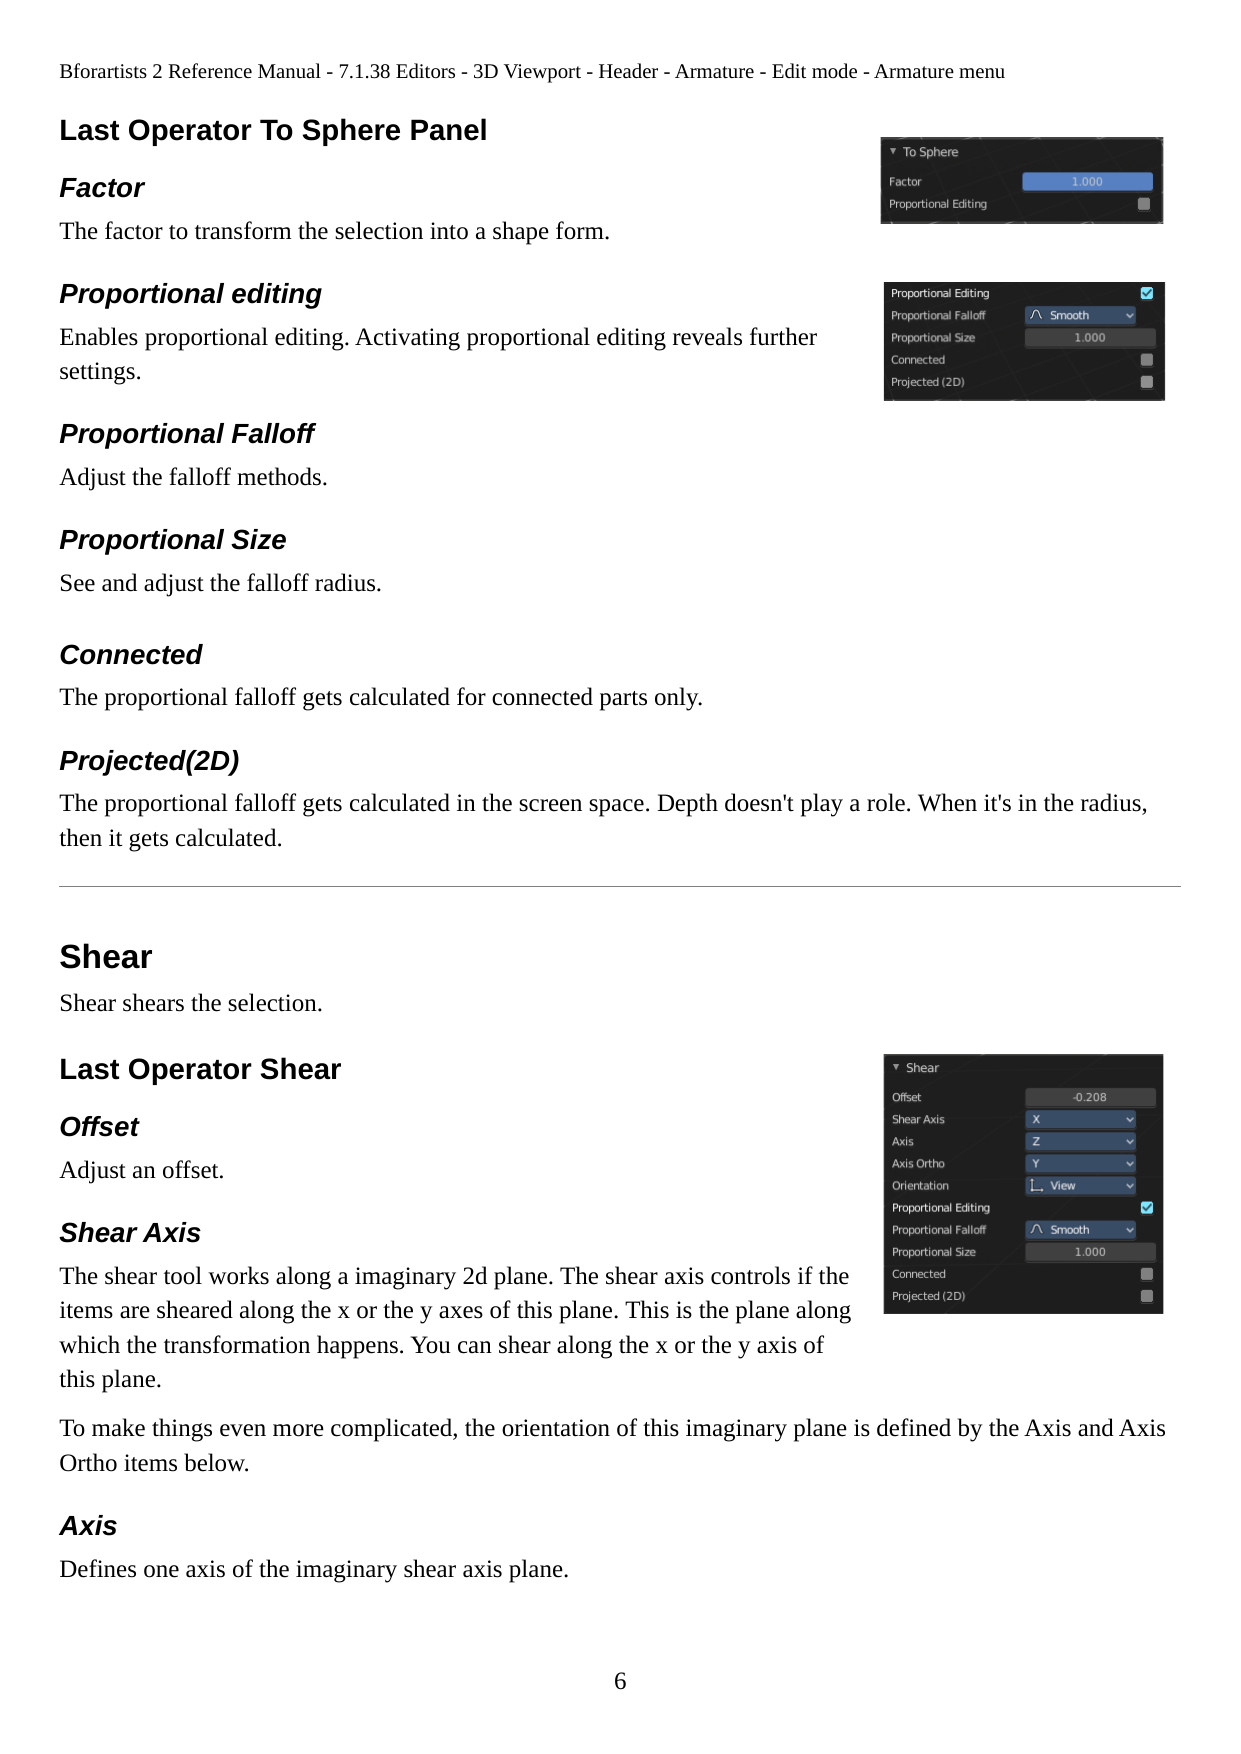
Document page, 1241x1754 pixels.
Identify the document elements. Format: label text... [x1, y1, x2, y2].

text Enables proportional editing. Activating proportional editing reveals further settings. [59, 322, 883, 385]
subtitle Axis [59, 1509, 1181, 1541]
text Adjust the falloff methods. [59, 462, 1181, 491]
text See and adjust the falloff radius. [59, 568, 1181, 597]
text The proportional falloff gets calculated for connected parts only. [59, 682, 1181, 711]
picture [883, 1054, 1164, 1314]
picture [880, 137, 1164, 224]
subtitle Connected [59, 638, 1181, 670]
text The factor to transform the selection into a shape form. [59, 216, 1181, 244]
subtitle Proportional editing [59, 277, 1181, 309]
text Shear shears the selection. [59, 988, 1181, 1017]
subtitle [1164, 171, 1181, 203]
text The proportional falloff gets calculated in the screen space. Depth doesn't play a role. When it's in the radius, then it gets calculated. [59, 788, 1181, 852]
subtitle Proportional Falloff [59, 418, 1181, 449]
subtitle Projected(2D) [59, 744, 1181, 776]
subtitle Offset [59, 1110, 883, 1142]
text Adjust an offset. [59, 1155, 883, 1183]
subtitle Last Operator To Sphere Panel [59, 113, 1181, 146]
text [1164, 1155, 1181, 1183]
text The shear tool works along a imaginary 2d plane. The shear axis controls if the items are sheared along the x or the y axes of this plane. This is the plane along which the transformation happens. You can shear along the x or the y axis of this plane. [59, 1261, 1181, 1393]
text Defines one axis of the imaginary shear axis plane. [59, 1554, 1181, 1582]
subtitle [1164, 1216, 1181, 1248]
picture [883, 282, 1166, 401]
text To make things even more complicated, the orientation of this imaginary plane is defined by the Axis and Axis Ortho items below. [59, 1413, 1181, 1476]
subtitle Last Operator Shear [59, 1052, 1181, 1085]
subtitle Factor [59, 171, 880, 203]
subtitle Shear [59, 937, 1181, 976]
subtitle Shear Axis [59, 1216, 883, 1248]
subtitle Proportional Size [59, 524, 1181, 556]
subtitle [1164, 1110, 1181, 1142]
